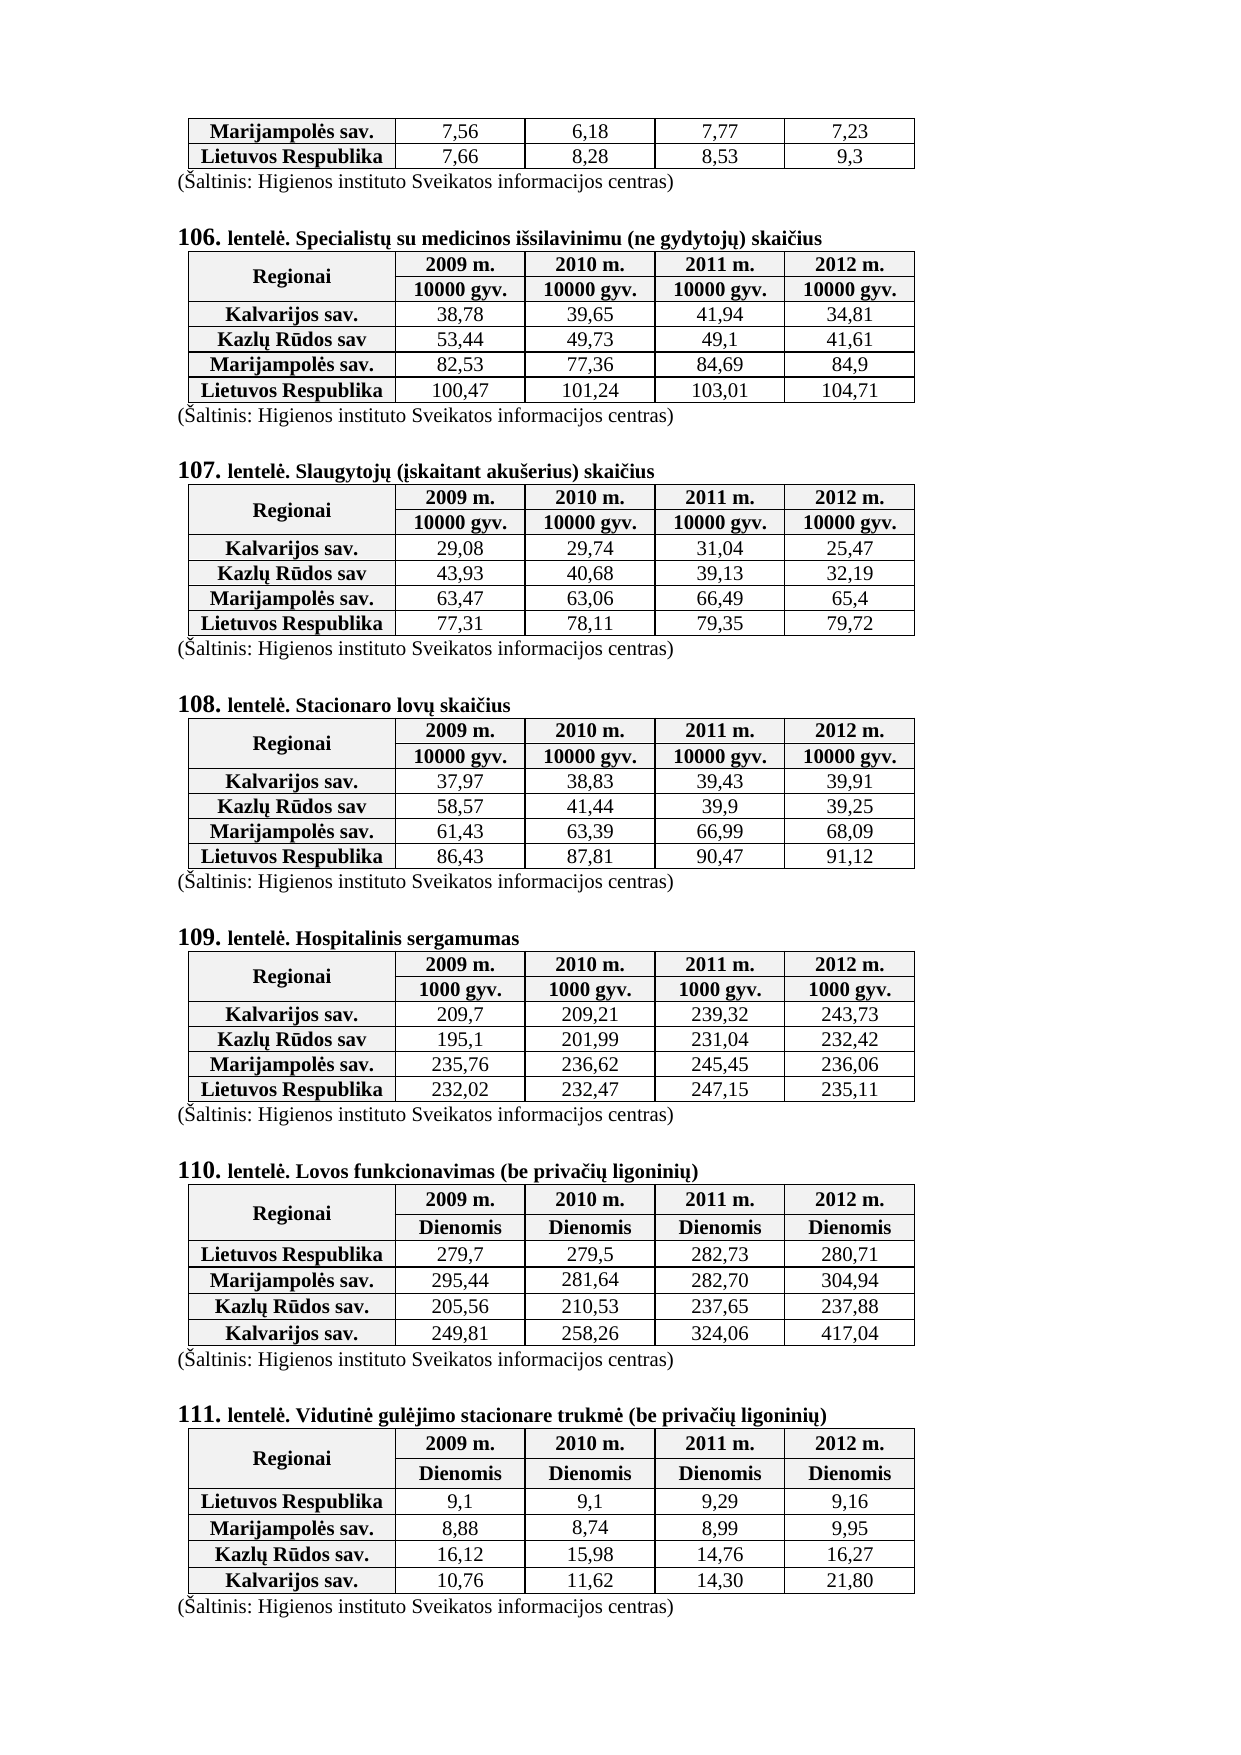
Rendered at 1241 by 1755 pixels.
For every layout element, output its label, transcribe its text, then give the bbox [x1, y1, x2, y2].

table_cell Lietuvos Respublika [189, 844, 395, 868]
table_cell 43,93 [396, 561, 524, 584]
table_cell Kalvarijos sav. [189, 535, 395, 559]
table_header Regionai [189, 252, 395, 301]
table_cell 14,30 [656, 1568, 784, 1593]
table_cell 79,35 [656, 611, 784, 635]
table_cell 91,12 [785, 844, 914, 868]
table_cell Kazlų Rūdos sav [189, 327, 395, 351]
table_cell Kazlų Rūdos sav. [189, 1294, 395, 1319]
table_cell 295,44 [396, 1268, 524, 1293]
table_cell 61,43 [396, 819, 524, 843]
table_header 2011 m. [656, 252, 784, 276]
table_cell 79,72 [785, 611, 914, 635]
table_header 2009 m. [396, 252, 524, 276]
table_cell 9,1 [526, 1489, 654, 1514]
table_cell 8,28 [526, 144, 654, 168]
table_cell 15,98 [526, 1541, 654, 1567]
table_cell 232,42 [785, 1027, 914, 1051]
table_header 2010 m. [526, 1429, 654, 1458]
table_cell Kalvarijos sav. [189, 1320, 395, 1345]
table_cell 82,53 [396, 353, 524, 376]
table_cell 10,76 [396, 1568, 524, 1593]
table_cell Marijampolės sav. [189, 1515, 395, 1540]
table_cell Dienomis [656, 1459, 784, 1488]
table_cell 8,53 [656, 144, 784, 168]
table_header 2009 m. [396, 1429, 524, 1458]
table_cell 29,74 [526, 535, 654, 559]
table_cell Dienomis [785, 1459, 914, 1488]
table_cell 304,94 [785, 1268, 914, 1293]
table_header Regionai [189, 1185, 395, 1240]
table_cell 9,3 [785, 144, 914, 168]
table_cell 235,76 [396, 1052, 524, 1076]
table_cell 63,06 [526, 586, 654, 610]
table_cell 209,7 [396, 1002, 524, 1026]
text (Šaltinis: Higienos instituto Sveikatos informacijos centras) [177, 869, 1181, 893]
text 108. lentelė. Stacionaro lovų skaičius [177, 689, 1181, 717]
table_cell 10000 gyv. [396, 744, 524, 768]
text 106. lentelė. Specialistų su medicinos išsilavinimu (ne gydytojų) skaičius [177, 222, 1181, 251]
table_cell 10000 gyv. [396, 277, 524, 301]
table_header Regionai [189, 485, 395, 534]
table_cell Kalvarijos sav. [189, 302, 395, 326]
table_cell 237,88 [785, 1294, 914, 1319]
table_cell 195,1 [396, 1027, 524, 1051]
table_cell 1000 gyv. [656, 977, 784, 1001]
table_cell 8,88 [396, 1515, 524, 1540]
table_cell Kazlų Rūdos sav [189, 794, 395, 818]
table_cell Kalvarijos sav. [189, 1568, 395, 1593]
table_cell Lietuvos Respublika [189, 1489, 395, 1514]
table_header 2012 m. [785, 1429, 914, 1458]
table_cell 10000 gyv. [656, 510, 784, 534]
table_cell 7,56 [396, 119, 524, 143]
table_header 2012 m. [785, 719, 914, 742]
table_header 2010 m. [526, 719, 654, 742]
table_cell 10000 gyv. [526, 744, 654, 768]
table_cell 201,99 [526, 1027, 654, 1051]
table_cell 78,11 [526, 611, 654, 635]
table_cell 86,43 [396, 844, 524, 868]
table_cell 39,43 [656, 769, 784, 793]
table_cell 84,69 [656, 353, 784, 376]
table_cell 249,81 [396, 1320, 524, 1345]
table_cell 1000 gyv. [396, 977, 524, 1001]
text (Šaltinis: Higienos instituto Sveikatos informacijos centras) [177, 169, 1181, 193]
table_cell 10000 gyv. [656, 744, 784, 768]
text (Šaltinis: Higienos instituto Sveikatos informacijos centras) [177, 1594, 1181, 1618]
table_header 2011 m. [656, 1429, 784, 1458]
table_header 2010 m. [526, 952, 654, 976]
table_cell 10000 gyv. [656, 277, 784, 301]
table_cell Marijampolės sav. [189, 353, 395, 376]
text 110. lentelė. Lovos funkcionavimas (be privačių ligoninių) [177, 1155, 1181, 1184]
table_cell 38,83 [526, 769, 654, 793]
table_cell 41,61 [785, 327, 914, 351]
table_cell Lietuvos Respublika [189, 611, 395, 635]
table_header 2010 m. [526, 485, 654, 509]
table_cell 41,94 [656, 302, 784, 326]
table_cell 77,36 [526, 353, 654, 376]
table_cell 235,11 [785, 1077, 914, 1101]
table_cell Kazlų Rūdos sav [189, 1027, 395, 1051]
table_cell Marijampolės sav. [189, 586, 395, 610]
table_cell 232,47 [526, 1077, 654, 1101]
table_cell 258,26 [526, 1320, 654, 1345]
table_cell 1000 gyv. [785, 977, 914, 1001]
table_cell 100,47 [396, 378, 524, 402]
table_cell Dienomis [785, 1215, 914, 1240]
table_cell Lietuvos Respublika [189, 1077, 395, 1101]
table_cell 65,4 [785, 586, 914, 610]
table_cell 8,74 [526, 1515, 654, 1540]
table_cell 103,01 [656, 378, 784, 402]
table_cell 32,19 [785, 561, 914, 584]
table_cell Marijampolės sav. [189, 819, 395, 843]
table_cell 1000 gyv. [526, 977, 654, 1001]
table_cell 16,27 [785, 1541, 914, 1567]
table_cell 280,71 [785, 1241, 914, 1266]
table_cell Marijampolės sav. [189, 1052, 395, 1076]
table_cell 77,31 [396, 611, 524, 635]
table_cell 39,25 [785, 794, 914, 818]
table_header Regionai [189, 1429, 395, 1488]
table_cell Dienomis [526, 1215, 654, 1240]
table_cell 209,21 [526, 1002, 654, 1026]
table_cell 10000 gyv. [526, 277, 654, 301]
text (Šaltinis: Higienos instituto Sveikatos informacijos centras) [177, 403, 1181, 427]
table_cell 14,76 [656, 1541, 784, 1567]
table_cell 7,23 [785, 119, 914, 143]
table_cell 101,24 [526, 378, 654, 402]
text (Šaltinis: Higienos instituto Sveikatos informacijos centras) [177, 636, 1181, 660]
table_header Regionai [189, 952, 395, 1001]
text (Šaltinis: Higienos instituto Sveikatos informacijos centras) [177, 1102, 1181, 1126]
table_cell Kalvarijos sav. [189, 769, 395, 793]
table_cell 63,39 [526, 819, 654, 843]
table_header 2010 m. [526, 1185, 654, 1214]
table_header 2010 m. [526, 252, 654, 276]
table_cell 239,32 [656, 1002, 784, 1026]
table_cell 205,56 [396, 1294, 524, 1319]
table_cell 84,9 [785, 353, 914, 376]
table_cell 279,5 [526, 1241, 654, 1266]
text 111. lentelė. Vidutinė gulėjimo stacionare trukmė (be privačių ligoninių) [177, 1399, 1181, 1428]
table_cell Lietuvos Respublika [189, 144, 395, 168]
table_cell 10000 gyv. [526, 510, 654, 534]
table_cell 243,73 [785, 1002, 914, 1026]
table_cell 9,1 [396, 1489, 524, 1514]
table_cell Marijampolės sav. [189, 119, 395, 143]
table_cell Kazlų Rūdos sav [189, 561, 395, 584]
table_header 2012 m. [785, 1185, 914, 1214]
table_cell Kazlų Rūdos sav. [189, 1541, 395, 1567]
table_cell 236,06 [785, 1052, 914, 1076]
table_cell 210,53 [526, 1294, 654, 1319]
table_header 2012 m. [785, 952, 914, 976]
table_cell 245,45 [656, 1052, 784, 1076]
table_cell 37,97 [396, 769, 524, 793]
table_cell 34,81 [785, 302, 914, 326]
table_cell 29,08 [396, 535, 524, 559]
table_cell 49,1 [656, 327, 784, 351]
table_cell 236,62 [526, 1052, 654, 1076]
table_cell 58,57 [396, 794, 524, 818]
table_cell Lietuvos Respublika [189, 378, 395, 402]
table_cell 9,16 [785, 1489, 914, 1514]
table_cell Dienomis [656, 1215, 784, 1240]
table_header 2012 m. [785, 485, 914, 509]
table_cell 39,13 [656, 561, 784, 584]
table_cell 237,65 [656, 1294, 784, 1319]
table_header Regionai [189, 719, 395, 768]
table_cell Dienomis [396, 1215, 524, 1240]
table_cell 324,06 [656, 1320, 784, 1345]
table_cell 247,15 [656, 1077, 784, 1101]
table_cell 16,12 [396, 1541, 524, 1567]
table_cell 9,95 [785, 1515, 914, 1540]
table_header 2009 m. [396, 952, 524, 976]
table_header 2012 m. [785, 252, 914, 276]
table_cell 68,09 [785, 819, 914, 843]
table_cell 39,65 [526, 302, 654, 326]
table_cell Dienomis [526, 1459, 654, 1488]
text (Šaltinis: Higienos instituto Sveikatos informacijos centras) [177, 1346, 1181, 1371]
table_cell 11,62 [526, 1568, 654, 1593]
table_cell 53,44 [396, 327, 524, 351]
table_header 2011 m. [656, 485, 784, 509]
table_cell 25,47 [785, 535, 914, 559]
table_cell 9,29 [656, 1489, 784, 1514]
table_cell 282,70 [656, 1268, 784, 1293]
table_cell Kalvarijos sav. [189, 1002, 395, 1026]
table_cell 417,04 [785, 1320, 914, 1345]
table_cell 282,73 [656, 1241, 784, 1266]
text 109. lentelė. Hospitalinis sergamumas [177, 922, 1181, 951]
table_cell 8,99 [656, 1515, 784, 1540]
table_cell 38,78 [396, 302, 524, 326]
table_cell 66,99 [656, 819, 784, 843]
table_header 2011 m. [656, 1185, 784, 1214]
table_header 2009 m. [396, 1185, 524, 1214]
text 107. lentelė. Slaugytojų (įskaitant akušerius) skaičius [177, 455, 1181, 484]
table_cell Lietuvos Respublika [189, 1241, 395, 1266]
table_header 2011 m. [656, 719, 784, 742]
table_cell 7,77 [656, 119, 784, 143]
table_cell 7,66 [396, 144, 524, 168]
table_cell 39,9 [656, 794, 784, 818]
table_cell 279,7 [396, 1241, 524, 1266]
table_cell 21,80 [785, 1568, 914, 1593]
table_cell 10000 gyv. [785, 510, 914, 534]
table_cell 6,18 [526, 119, 654, 143]
table_cell 39,91 [785, 769, 914, 793]
table_cell 41,44 [526, 794, 654, 818]
table_cell 10000 gyv. [396, 510, 524, 534]
table_cell 232,02 [396, 1077, 524, 1101]
table_cell 31,04 [656, 535, 784, 559]
table_cell 49,73 [526, 327, 654, 351]
table_cell 90,47 [656, 844, 784, 868]
table_cell 10000 gyv. [785, 277, 914, 301]
table_cell 87,81 [526, 844, 654, 868]
table_cell 104,71 [785, 378, 914, 402]
table_cell 281,64 [526, 1268, 654, 1293]
table_header 2009 m. [396, 719, 524, 742]
table_cell 40,68 [526, 561, 654, 584]
table_cell 63,47 [396, 586, 524, 610]
table_cell Dienomis [396, 1459, 524, 1488]
table_header 2011 m. [656, 952, 784, 976]
table_cell 66,49 [656, 586, 784, 610]
table_cell 231,04 [656, 1027, 784, 1051]
table_cell 10000 gyv. [785, 744, 914, 768]
table_header 2009 m. [396, 485, 524, 509]
table_cell Marijampolės sav. [189, 1268, 395, 1293]
